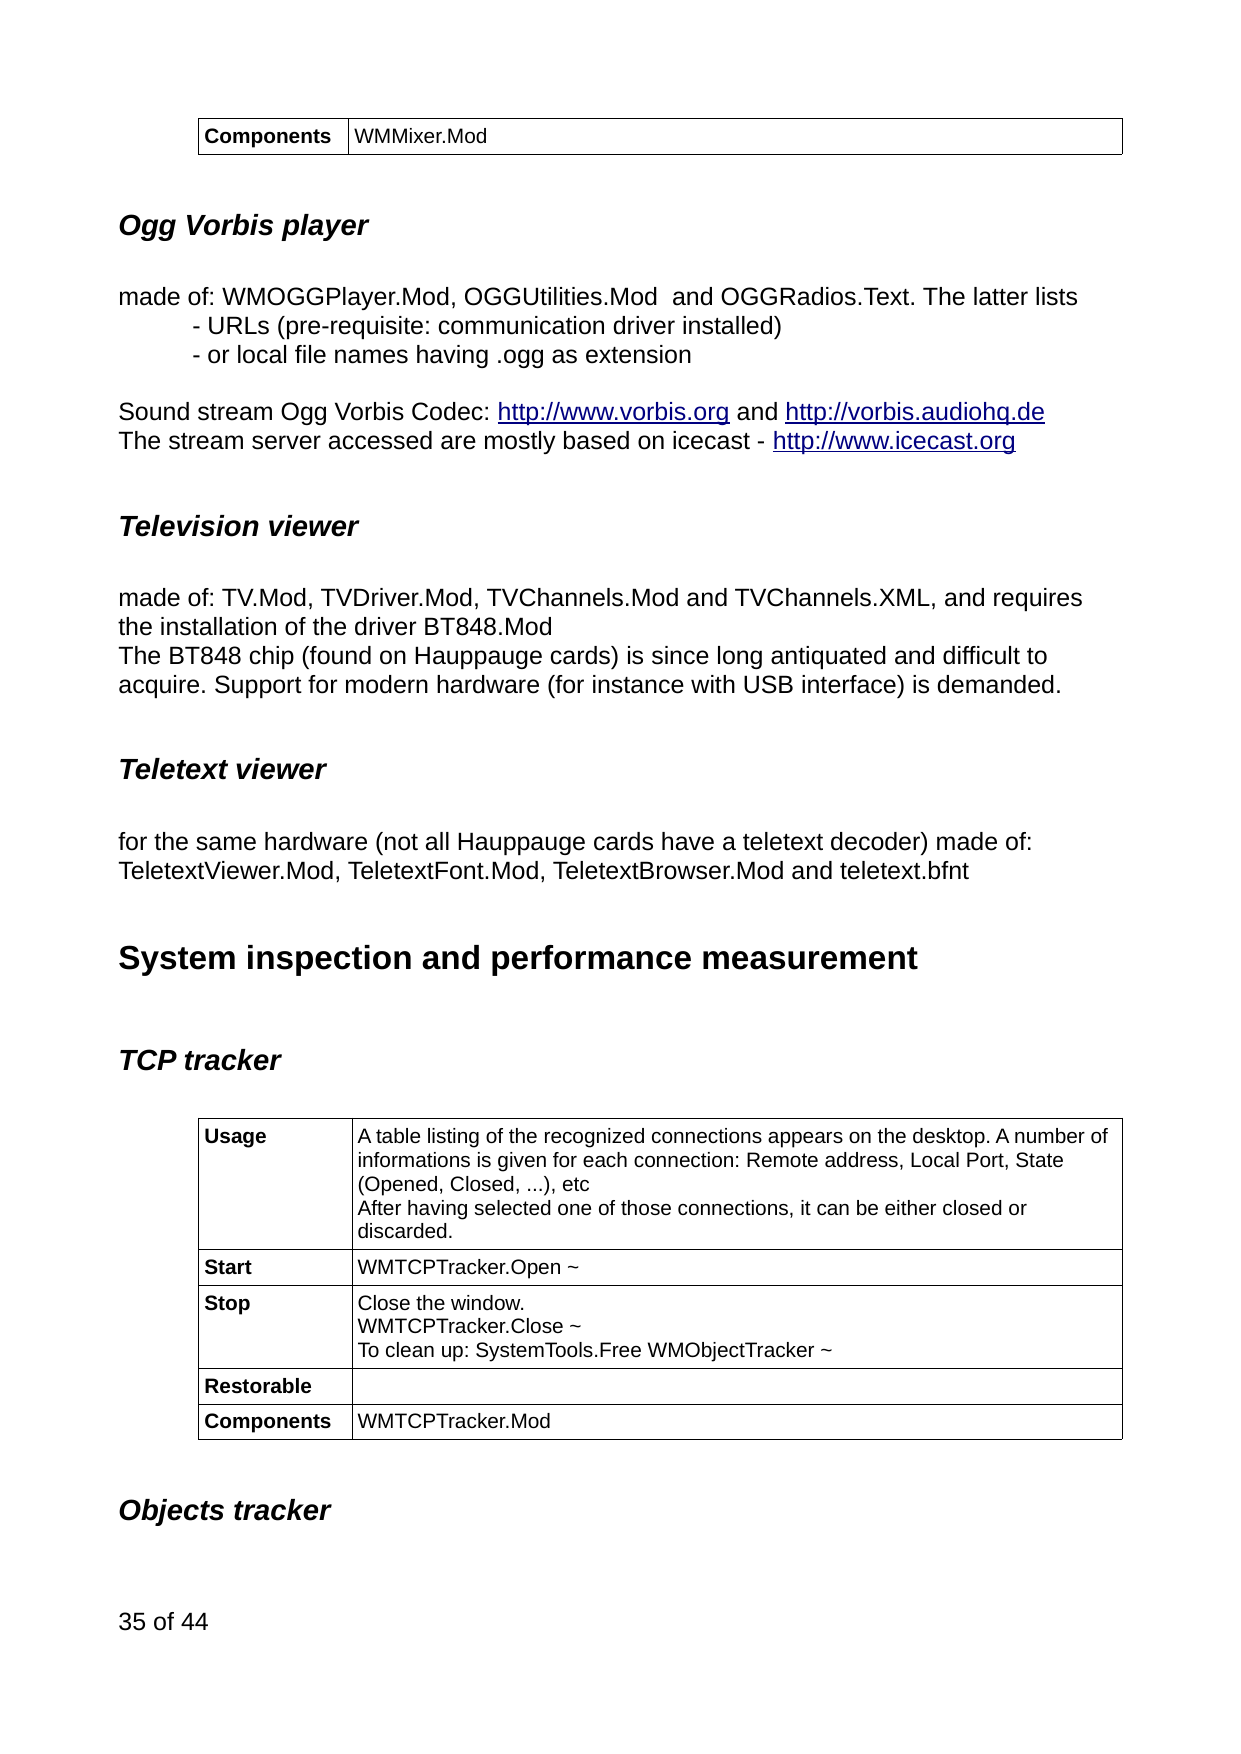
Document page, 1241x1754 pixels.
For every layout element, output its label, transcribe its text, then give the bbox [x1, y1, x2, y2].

table_cell WMMixer.Mod [349, 119, 1122, 154]
subtitle TCP tracker [118, 1043, 1122, 1076]
table_cell Restorable [199, 1369, 352, 1403]
subtitle Teletext viewer [118, 752, 1122, 786]
text Sound stream Ogg Vorbis Codec: http://www.vorbis.org and http://vorbis.audiohq.de [118, 397, 1122, 426]
table_cell WMTCPTracker.Mod [353, 1405, 1122, 1439]
text made of: TV.Mod, TVDriver.Mod, TVChannels.Mod and TVChannels.XML, and requires the installation of the driver BT848.Mod [118, 583, 1122, 641]
subtitle Objects tracker [118, 1493, 1122, 1526]
table_header A table listing of the recognized connections appears on the desktop. A number of informations is given for each connection: Remote address, Local Port, State (Opened, Closed, ...), etc After having selected one of those connections, it can be either closed or discarded. [353, 1119, 1122, 1249]
subtitle System inspection and performance measurement [118, 938, 1122, 977]
text The stream server accessed are mostly based on icecast - http://www.icecast.org [118, 426, 1122, 455]
text made of: WMOGGPlayer.Mod, OGGUtilities.Mod and OGGRadios.Text. The latter lists - URLs (pre-requisite: communication driver installed) - or local file names having .ogg as extension [118, 282, 1122, 368]
table_cell Components [199, 119, 348, 154]
subtitle Television viewer [118, 508, 1122, 542]
table_cell Stop [199, 1286, 352, 1368]
text for the same hardware (not all Hauppauge cards have a teletext decoder) made of: TeletextViewer.Mod, TeletextFont.Mod, TeletextBrowser.Mod and teletext.bfnt [118, 827, 1122, 884]
table_cell [353, 1369, 1122, 1403]
table_header Usage [199, 1119, 352, 1249]
table_cell Start [199, 1250, 352, 1284]
text The BT848 chip (found on Hauppauge cards) is since long antiquated and difficult to acquire. Support for modern hardware (for instance with USB interface) is demanded. [118, 641, 1122, 698]
table_cell Close the window. WMTCPTracker.Close ~ To clean up: SystemTools.Free WMObjectTracker ~ [353, 1286, 1122, 1368]
table_cell WMTCPTracker.Open ~ [353, 1250, 1122, 1284]
table_cell Components [199, 1405, 352, 1439]
subtitle Ogg Vorbis player [118, 207, 1122, 241]
